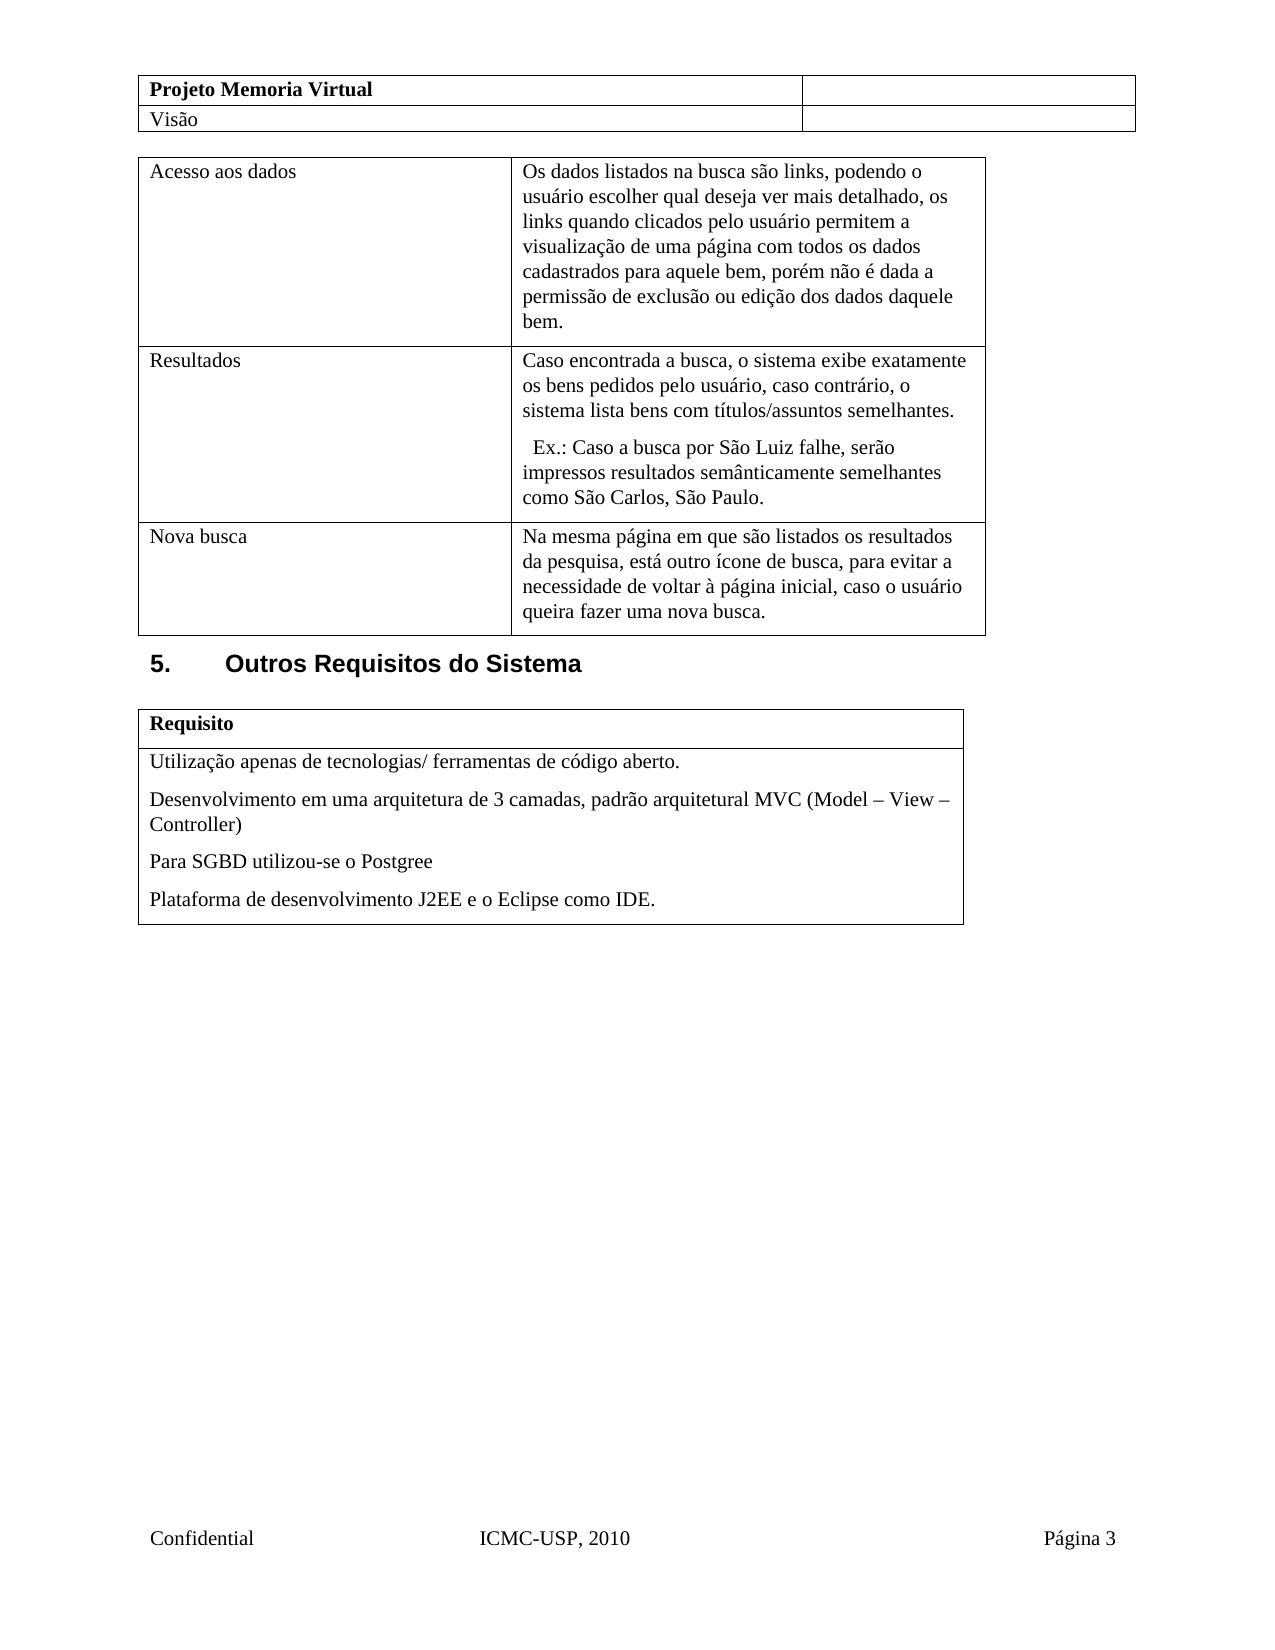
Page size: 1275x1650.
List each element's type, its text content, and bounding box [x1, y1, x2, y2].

table_cell Nova busca [139, 523, 511, 635]
table_cell Utilização apenas de tecnologias/ ferramentas de código aberto. Desenvolvimento em uma arquitetura de 3 camadas, padrão arquitetural MVC (Model – View – Controller) Para SGBD utilizou-se o Postgree Plataforma de desenvolvimento J2EE e o Eclipse como IDE. [139, 749, 963, 923]
subtitle Outros Requisitos do Sistema [150, 649, 1125, 678]
table_cell Caso encontrada a busca, o sistema exibe exatamente os bens pedidos pelo usuário, caso contrário, o sistema lista bens com títulos/assuntos semelhantes. Ex.: Caso a busca por São Luiz falhe, serão impressos resultados semânticamente semelhantes como São Carlos, São Paulo. [512, 347, 985, 522]
table_header Requisito [139, 710, 963, 747]
table_cell Acesso aos dados [139, 158, 511, 346]
table_cell Os dados listados na busca são links, podendo o usuário escolher qual deseja ver mais detalhado, os links quando clicados pelo usuário permitem a visualização de uma página com todos os dados cadastrados para aquele bem, porém não é dada a permissão de exclusão ou edição dos dados daquele bem. [512, 158, 985, 346]
table_cell Resultados [139, 347, 511, 522]
table_cell Na mesma página em que são listados os resultados da pesquisa, está outro ícone de busca, para evitar a necessidade de voltar à página inicial, caso o usuário queira fazer uma nova busca. [512, 523, 985, 635]
